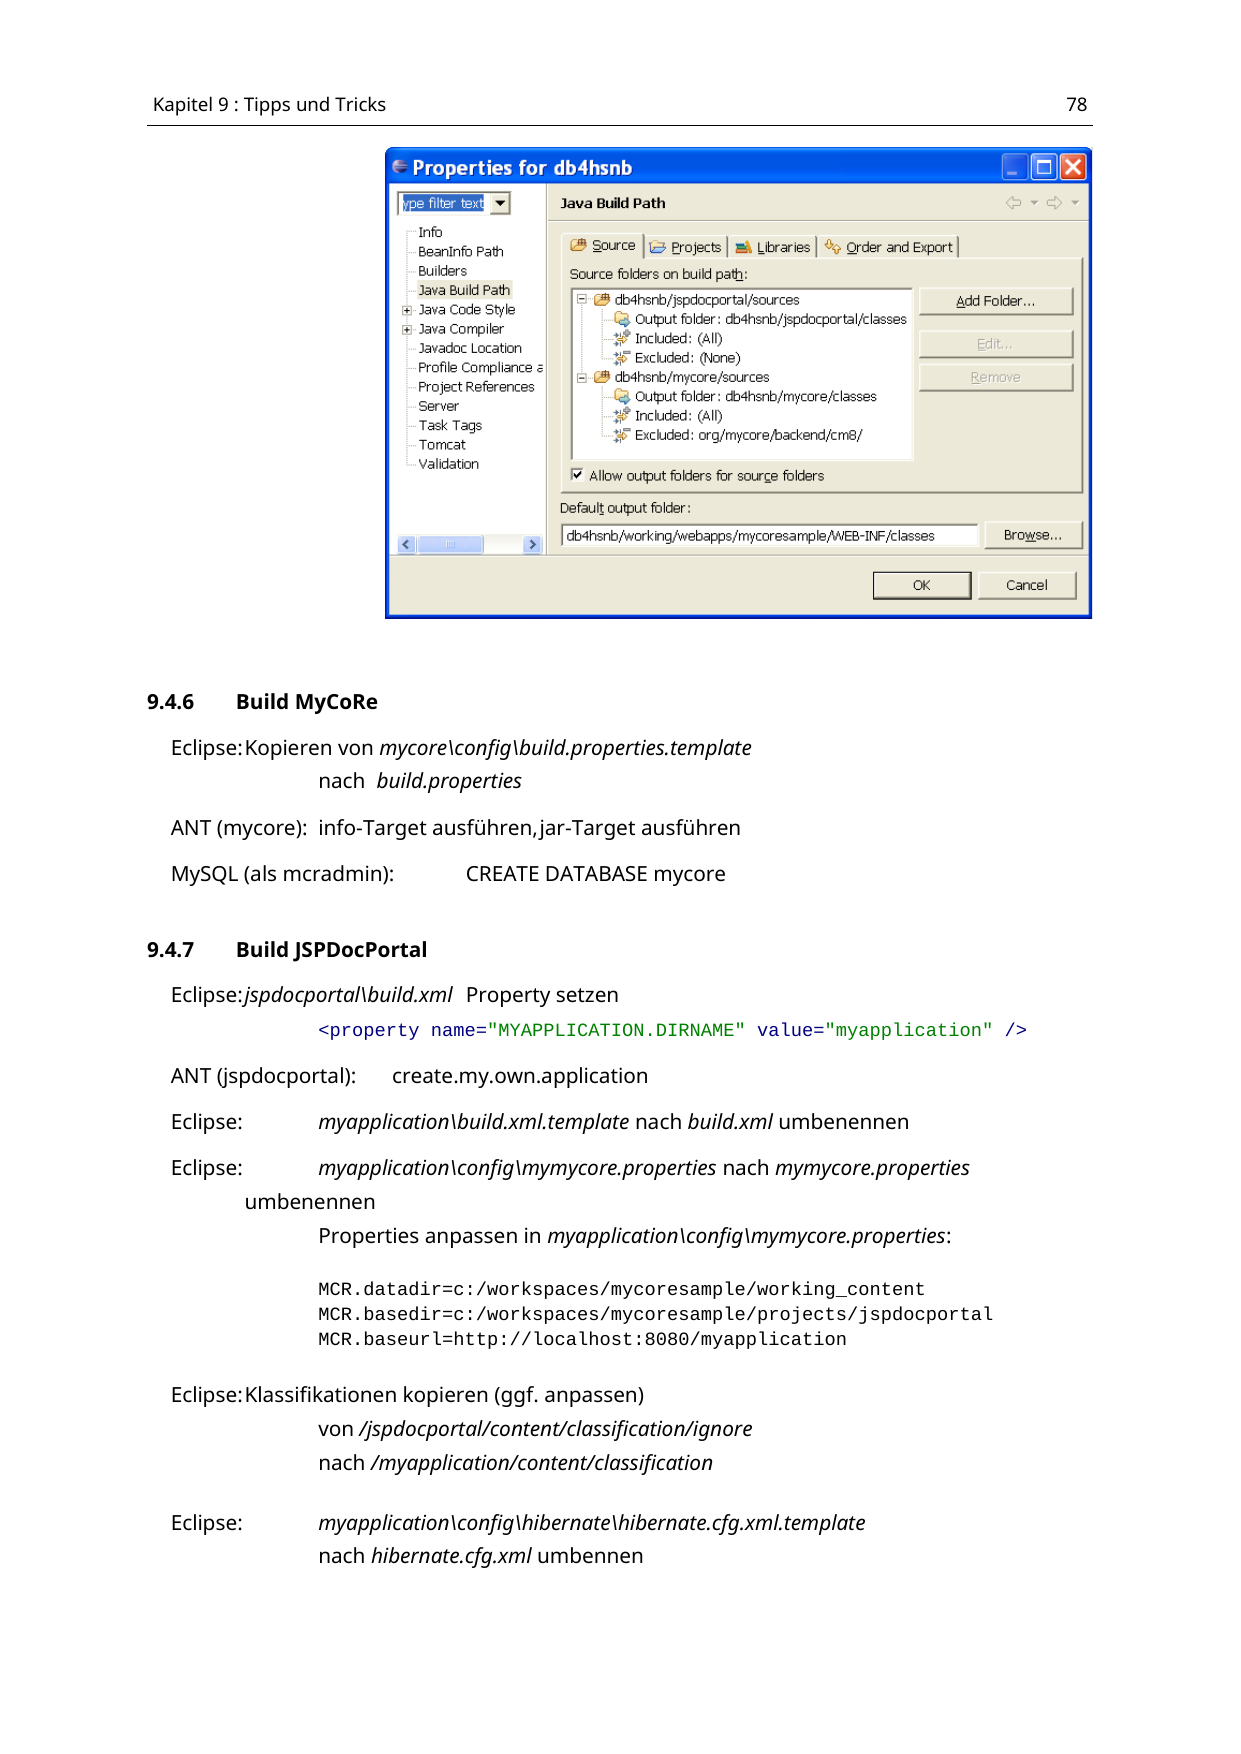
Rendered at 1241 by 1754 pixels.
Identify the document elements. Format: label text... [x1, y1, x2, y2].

subtitle Build JSPDocPortal [147, 935, 1092, 963]
picture [385, 147, 1093, 619]
text ANT (mycore): info-Target ausführen, jar-Target ausführen [171, 813, 1069, 841]
text Eclipse: Kopieren von mycore\config\build.properties.template nach build.properties [171, 733, 1069, 795]
subtitle Build MyCoRe [147, 687, 1092, 715]
text Eclipse: Klassifikationen kopieren (ggf. anpassen) von /jspdocportal/content/classification/ignore nach /myapplication/content/classification Eclipse: myapplication\config\hibernate\hibernate.cfg.xml.template nach hibernate.cfg.xml umbennen [171, 1381, 1069, 1570]
text MCR.datadir=c:/workspaces/mycoresample/working_content MCR.basedir=c:/workspaces/mycoresample/projects/jspdocportal MCR.baseurl=http://localhost:8080/myapplication [171, 1279, 1069, 1351]
text MySQL (als mcradmin): CREATE DATABASE mycore [171, 859, 1069, 887]
text Eclipse: myapplication\config\mymycore.properties nach mymycore.properties umbenennen Properties anpassen in myapplication\config\mymycore.properties: [171, 1153, 1069, 1249]
text Eclipse: myapplication\build.xml.template nach build.xml umbenennen [171, 1107, 1069, 1135]
text Eclipse: jspdocportal\build.xml Property setzen <property name="MYAPPLICATION.DIRNAME" value="myapplication" /> [171, 981, 1069, 1043]
text ANT (jspdocportal): create.my.own.application [171, 1061, 1069, 1089]
